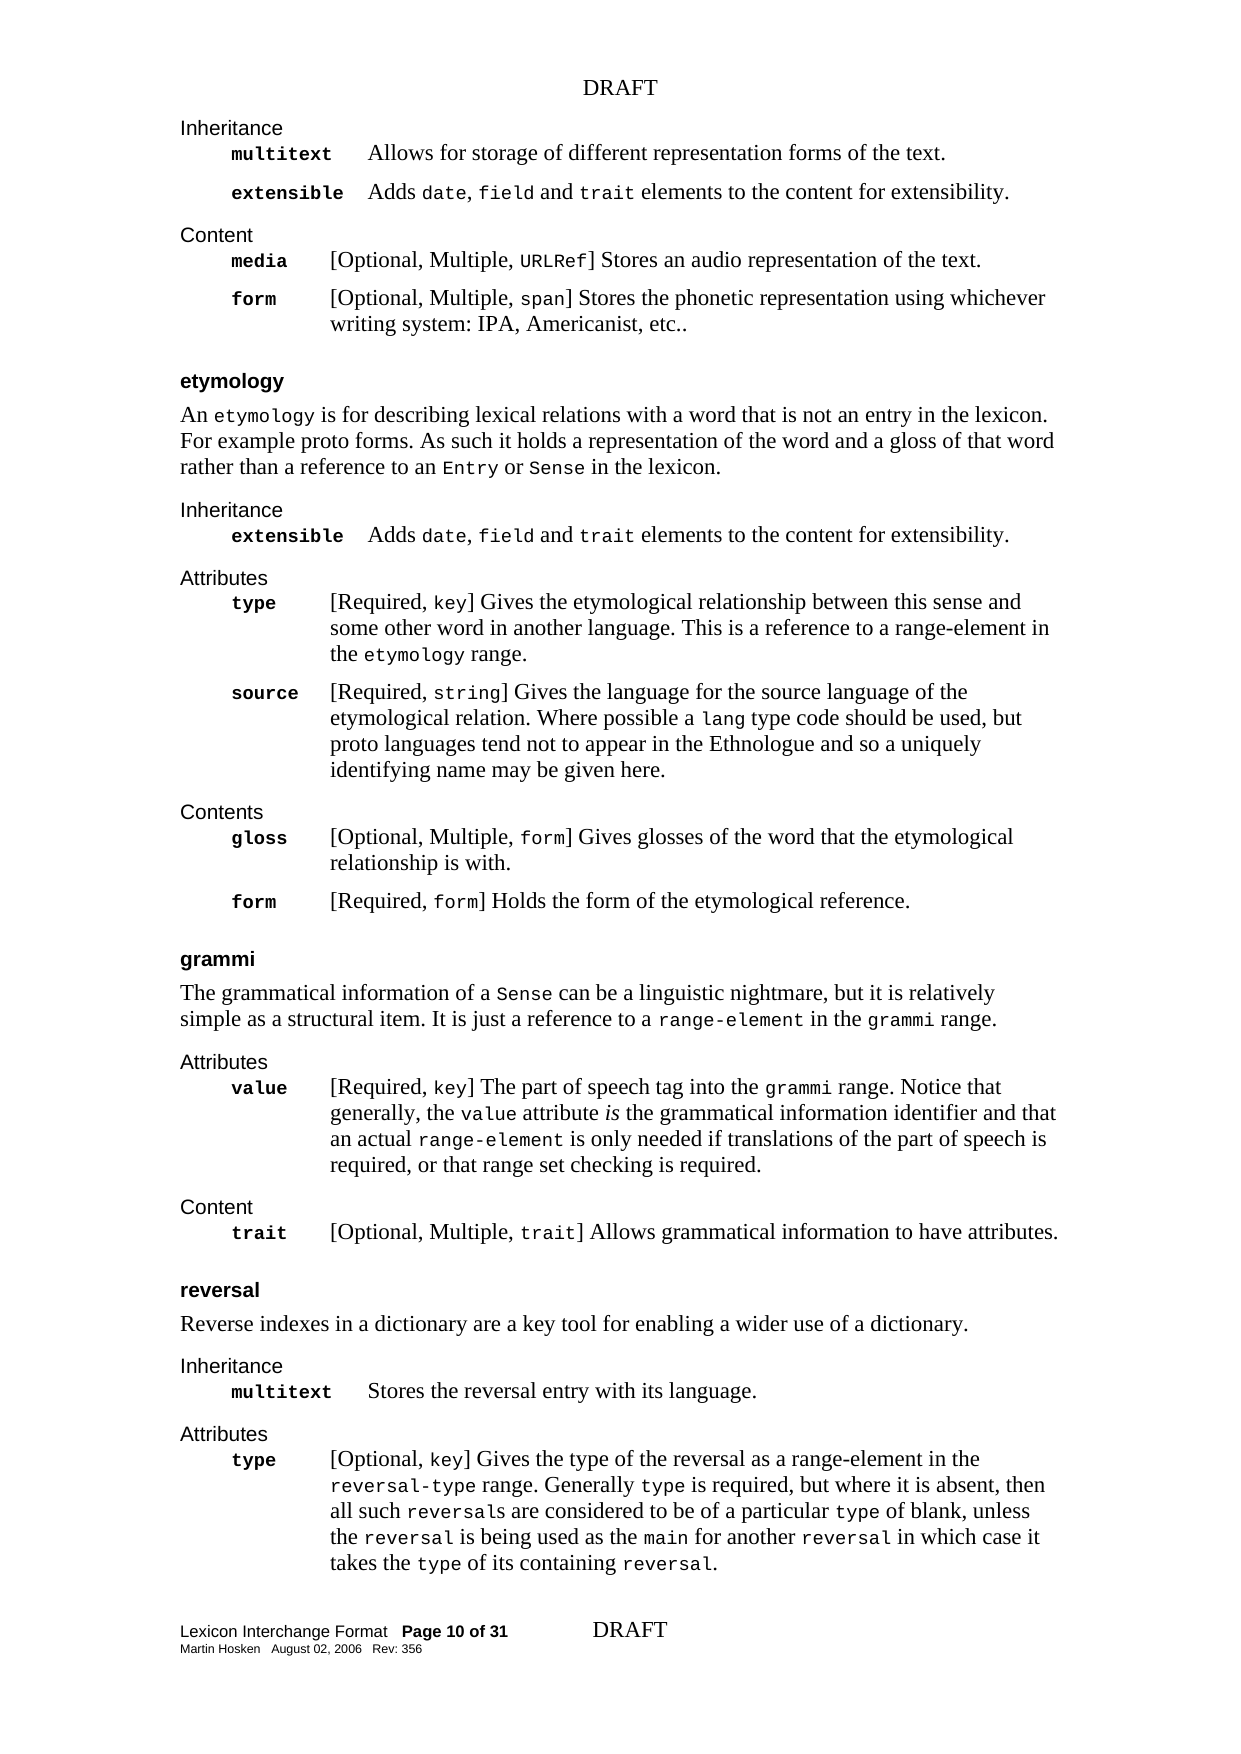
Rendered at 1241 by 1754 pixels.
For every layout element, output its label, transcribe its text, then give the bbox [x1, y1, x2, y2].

text gloss [Optional, Multiple, form] Gives glosses of the word that the etymological relationship is with. [231, 824, 1061, 876]
text Reverse indexes in a dictionary are a key tool for enabling a wider use of a dictionary. [180, 1311, 1061, 1336]
subtitle Inheritance [180, 498, 1061, 522]
text trait [Optional, Multiple, trait] Allows grammatical information to have attributes. [231, 1219, 1061, 1245]
text An etymology is for describing lexical relations with a word that is not an entry in the lexicon. For example proto forms. As such it holds a representation of the word and a gloss of that word rather than a reference to an Entry or Sense in the lexicon. [180, 402, 1061, 480]
text extensible Adds date, field and trait elements to the content for extensibility. [231, 179, 1061, 205]
text multitext Stores the reversal entry with its language. [231, 1378, 1061, 1404]
subtitle Attributes [180, 1422, 1061, 1446]
subtitle Content [180, 1196, 1061, 1219]
text The grammatical information of a Sense can be a linguistic nightmare, but it is relatively simple as a structural item. It is just a reference to a range-element in the grammi range. [180, 980, 1061, 1032]
text form [Required, form] Holds the form of the etymological reference. [231, 888, 1061, 914]
text form [Optional, Multiple, span] Stores the phonetic representation using whichever writing system: IPA, Americanist, etc.. [231, 285, 1061, 337]
subtitle Contents [180, 801, 1061, 824]
subtitle Content [180, 223, 1061, 247]
subtitle reversal [180, 1278, 1061, 1302]
text media [Optional, Multiple, URLRef] Stores an audio representation of the text. [231, 247, 1061, 273]
text type [Required, key] Gives the etymological relationship between this sense and some other word in another language. This is a reference to a range-element in the etymology range. [231, 589, 1061, 667]
text extensible Adds date, field and trait elements to the content for extensibility. [231, 522, 1061, 548]
subtitle etymology [180, 370, 1061, 393]
text source [Required, string] Gives the language for the source language of the etymological relation. Where possible a lang type code should be used, but proto languages tend not to appear in the Ethnologue and so a uniquely identifying name may be given here. [231, 679, 1061, 782]
subtitle Inheritance [180, 117, 1061, 140]
text multitext Allows for storage of different representation forms of the text. [231, 140, 1061, 166]
text value [Required, key] The part of speech tag into the grammi range. Notice that generally, the value attribute is the grammatical information identifier and that an actual range-element is only needed if translations of the part of speech is required, or that range set checking is required. [231, 1074, 1061, 1177]
subtitle Attributes [180, 1050, 1061, 1074]
subtitle Inheritance [180, 1355, 1061, 1378]
subtitle grammi [180, 948, 1061, 971]
text type [Optional, key] Gives the type of the reversal as a range-element in the reversal-type range. Generally type is required, but where it is absent, then all such reversals are considered to be of a particular type of blank, unless the reversal is being used as the main for another reversal in which case it takes the type of its containing reversal. [231, 1446, 1061, 1576]
subtitle Attributes [180, 566, 1061, 589]
